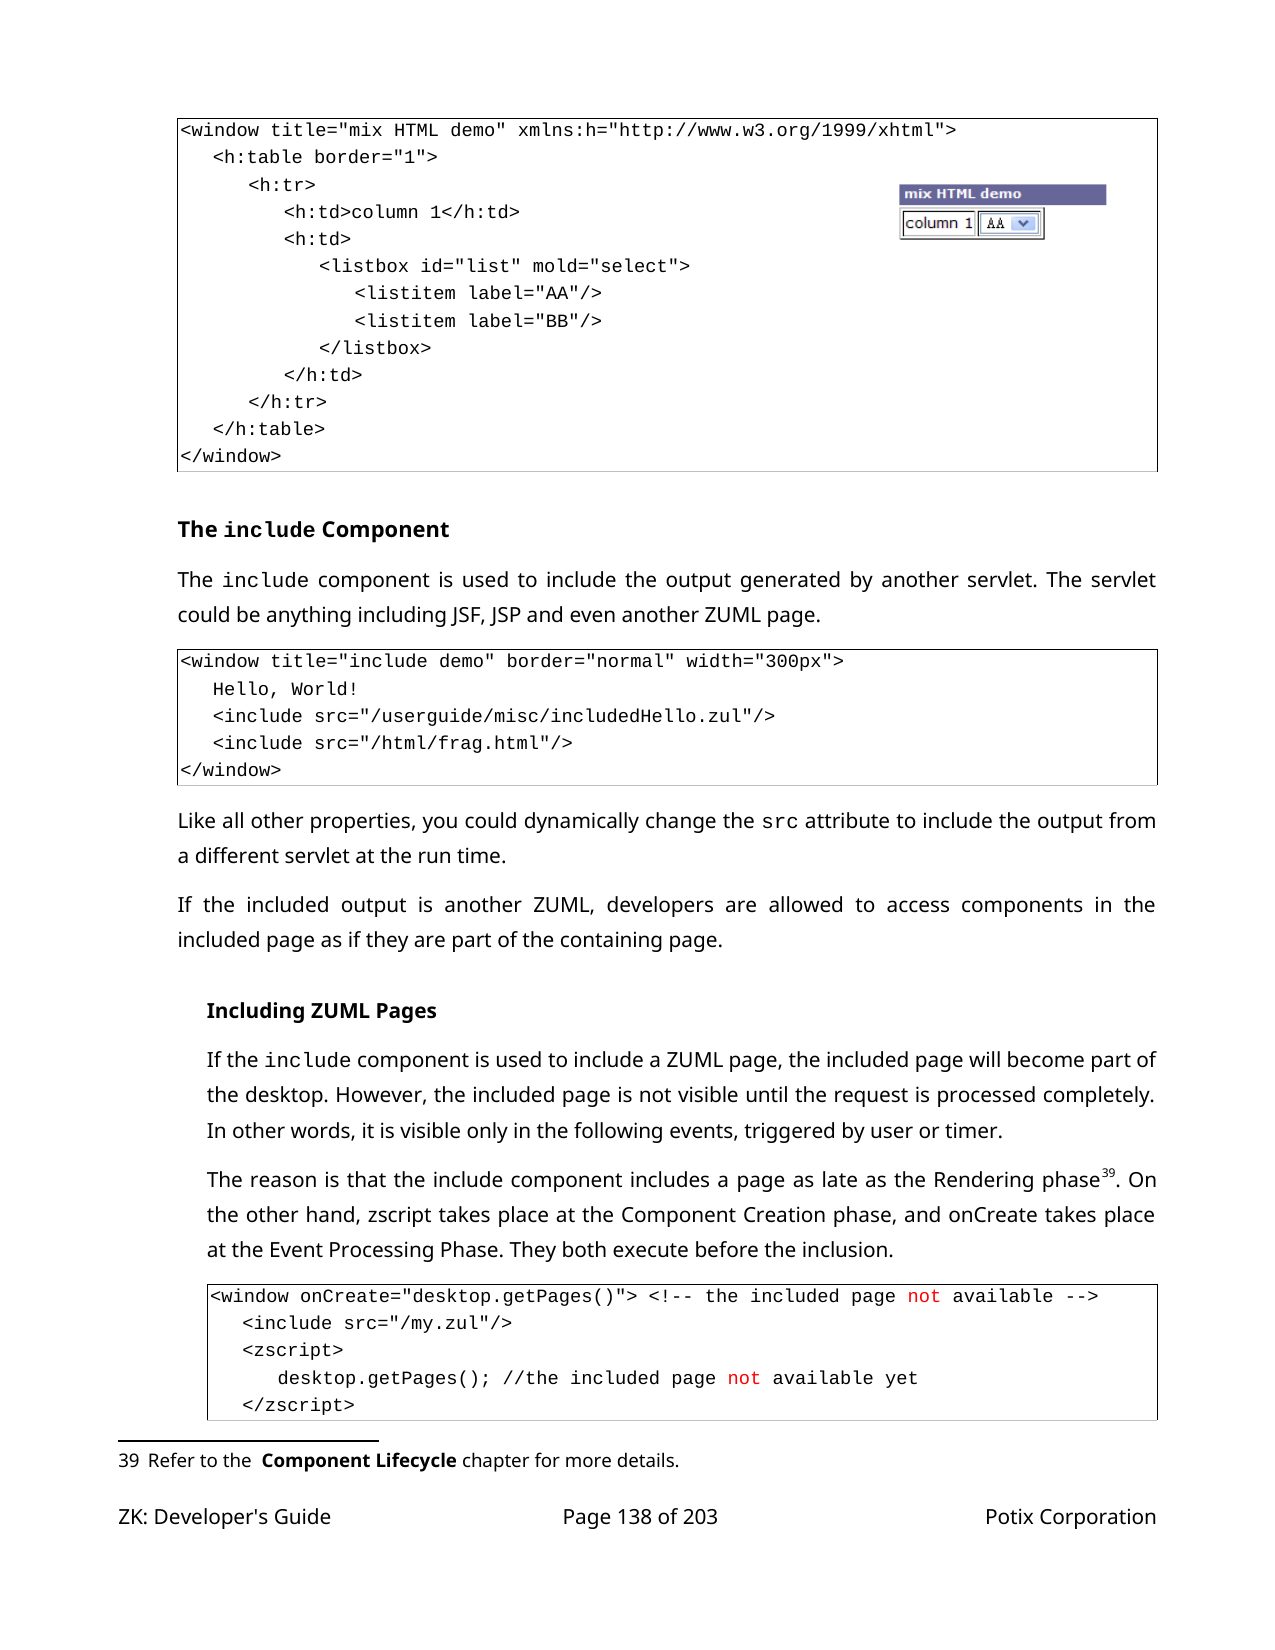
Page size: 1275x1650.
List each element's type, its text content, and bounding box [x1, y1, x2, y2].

picture [897, 181, 1107, 242]
text <include src="/html/frag.html"/> [178, 731, 1157, 755]
text </listbox> [178, 336, 1157, 360]
text If the include component is used to include a ZUML page, the included page will become part of the desktop. However, the included page is not visible until the request is processed completely. In other words, it is visible only in the following events, triggered by user or timer. [207, 1045, 1157, 1144]
text The include component is used to include the output generated by another servlet. The servlet could be anything including JSF, JSP and even another ZUML page. [177, 565, 1157, 629]
text <h:td> [178, 227, 1157, 251]
text </window> [178, 444, 1157, 471]
text <listbox id="list" mold="select"> [178, 254, 1157, 278]
subtitle Including ZUML Pages [207, 996, 1157, 1024]
subtitle The include Component [177, 514, 1157, 544]
text <include src="/userguide/misc/includedHello.zul"/> [178, 704, 1157, 728]
text [1107, 200, 1157, 224]
text <h:table border="1"> [178, 145, 1157, 169]
text <zscript> [208, 1338, 1157, 1363]
text Refer to the Component Lifecycle chapter for more details. [118, 1447, 1157, 1473]
text </h:tr> [178, 390, 1157, 414]
text <window title="mix HTML demo" xmlns:h="http://www.w3.org/1999/xhtml"> [178, 119, 1157, 142]
text desktop.getPages(); //the included page not available yet [208, 1366, 1157, 1390]
text <include src="/my.zul"/> [208, 1311, 1157, 1335]
text The reason is that the include component includes a page as late as the Rendering phase. On the other hand, zscript takes place at the Component Creation phase, and onCreate takes place at the Event Processing Phase. They both execute before the inclusion. [207, 1165, 1157, 1263]
text </h:table> [178, 417, 1157, 441]
text Hello, World! [178, 676, 1157, 701]
text <window title="include demo" border="normal" width="300px"> [178, 650, 1157, 673]
text Like all other properties, you could dynamically change the src attribute to include the output from a different servlet at the run time. [177, 806, 1157, 870]
text </h:td> [178, 363, 1157, 387]
text </window> [178, 758, 1157, 785]
text <listitem label="AA"/> [178, 281, 1157, 306]
text </zscript> [208, 1393, 1157, 1420]
text If the included output is another ZUML, developers are allowed to access components in the included page as if they are part of the containing page. [177, 890, 1157, 954]
text <h:td>column 1</h:td> [178, 200, 897, 224]
text <h:tr> [178, 172, 1157, 197]
text <listitem label="BB"/> [178, 308, 1157, 333]
text <window onCreate="desktop.getPages()"> <!-- the included page not available --> [208, 1285, 1157, 1308]
